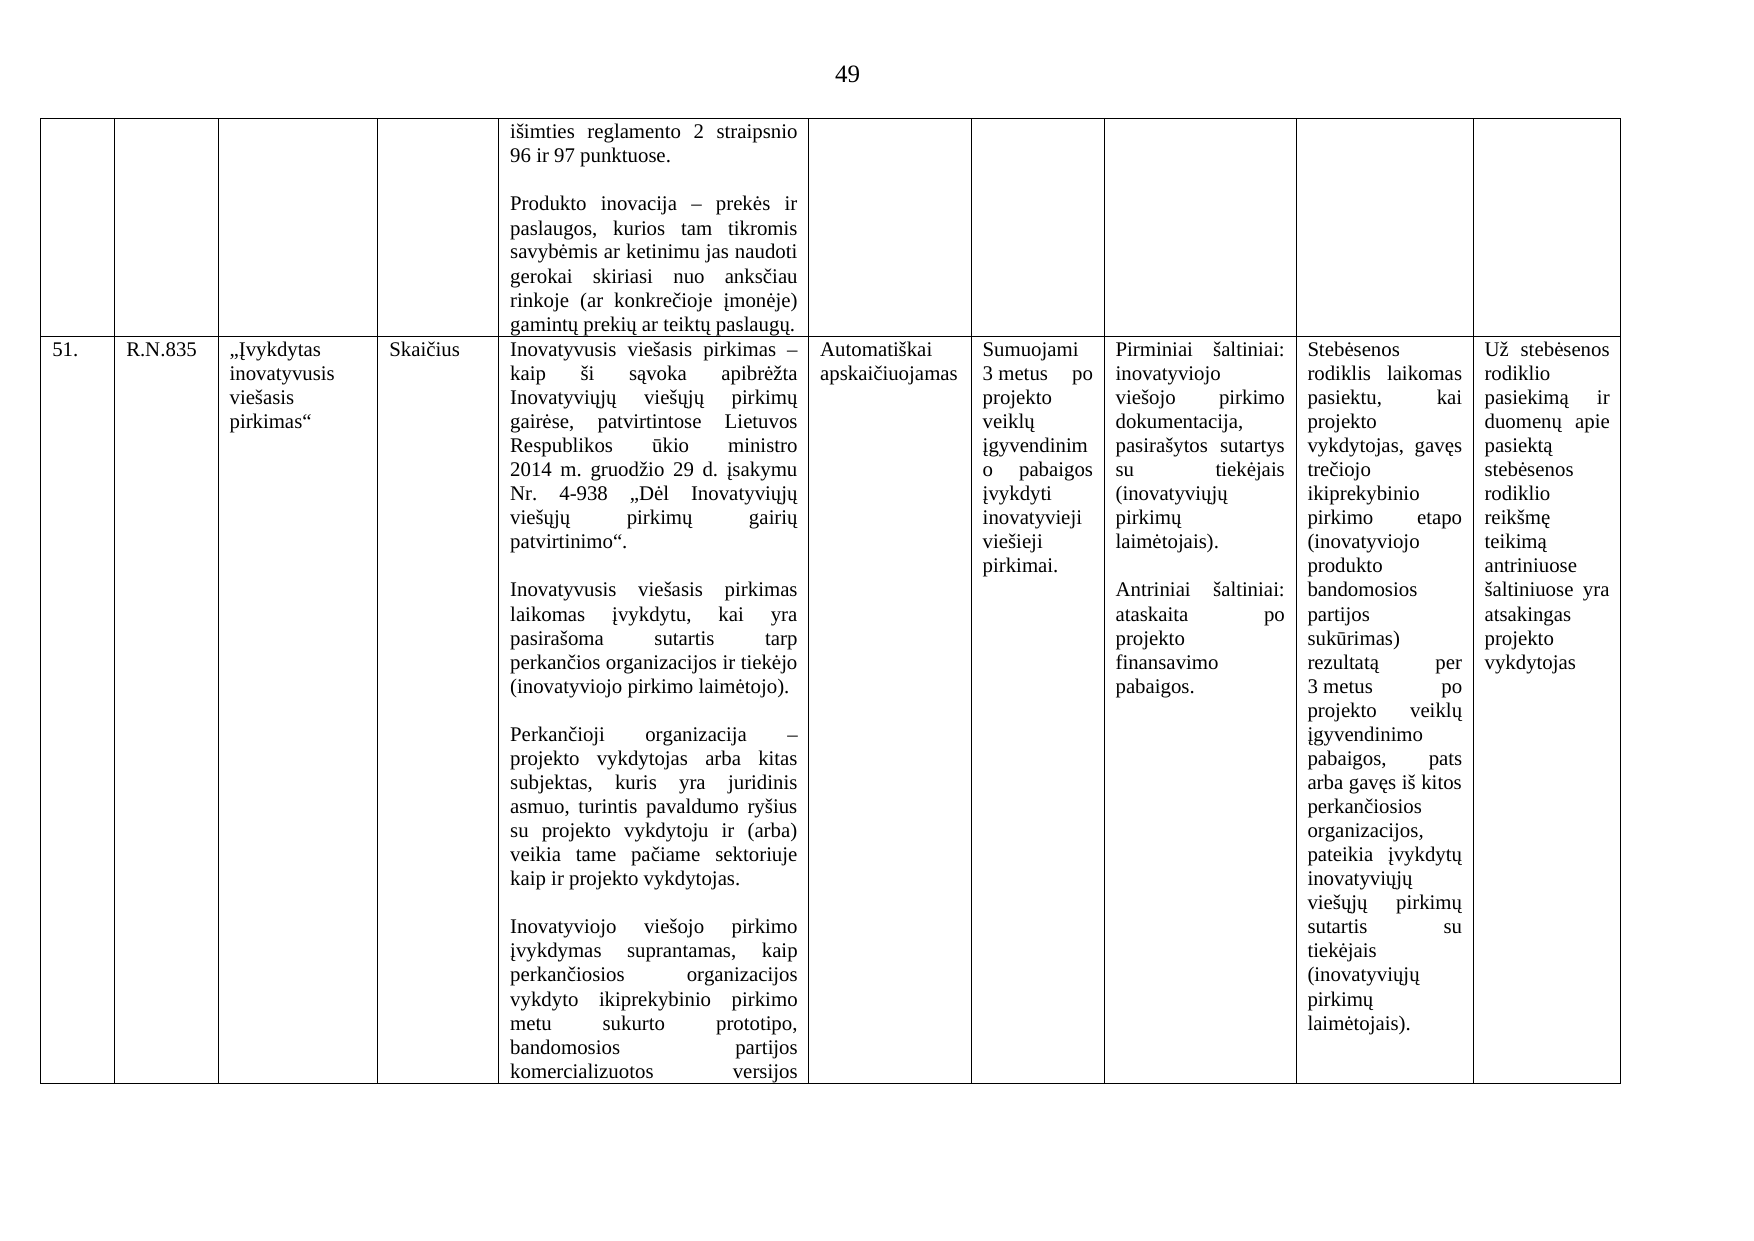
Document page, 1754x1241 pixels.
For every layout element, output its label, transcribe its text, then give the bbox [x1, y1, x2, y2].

table_cell [115, 119, 218, 336]
table_cell [219, 119, 377, 336]
table_cell [1105, 119, 1296, 336]
table_cell „Įvykdytas inovatyvusis viešasis pirkimas“ [219, 337, 377, 1083]
table_cell [809, 119, 971, 336]
table_cell Stebėsenos rodiklis laikomas pasiektu, kai projekto vykdytojas, gavęs trečiojo ikiprekybinio pirkimo etapo (inovatyviojo produkto bandomosios partijos sukūrimas) rezultatą per 3 metus po projekto veiklų įgyvendinimo pabaigos, pats arba gavęs iš kitos perkančiosios organizacijos, pateikia įvykdytų inovatyviųjų viešųjų pirkimų sutartis su tiekėjais (inovatyviųjų pirkimų laimėtojais). [1297, 337, 1473, 1083]
table_cell [972, 119, 1104, 336]
table_cell Už stebėsenos rodiklio pasiekimą ir duomenų apie pasiektą stebėsenos rodiklio reikšmę teikimą antriniuose šaltiniuose yra atsakingas projekto vykdytojas [1474, 337, 1620, 1083]
table_cell [378, 119, 498, 336]
table_cell Automatiškai apskaičiuojamas [809, 337, 971, 1083]
table_cell išimties reglamento 2 straipsnio 96 ir 97 punktuose. Produkto inovacija – prekės ir paslaugos, kurios tam tikromis savybėmis ar ketinimu jas naudoti gerokai skiriasi nuo anksčiau rinkoje (ar konkrečioje įmonėje) gamintų prekių ar teiktų paslaugų. [499, 119, 808, 336]
table_cell Pirminiai šaltiniai: inovatyviojo viešojo pirkimo dokumentacija, pasirašytos sutartys su tiekėjais (inovatyviųjų pirkimų laimėtojais). Antriniai šaltiniai: ataskaita po projekto finansavimo pabaigos. [1105, 337, 1296, 1083]
table_cell 51. [41, 337, 114, 1083]
table_cell Inovatyvusis viešasis pirkimas – kaip ši sąvoka apibrėžta Inovatyviųjų viešųjų pirkimų gairėse, patvirtintose Lietuvos Respublikos ūkio ministro 2014 m. gruodžio 29 d. įsakymu Nr. 4-938 „Dėl Inovatyviųjų viešųjų pirkimų gairių patvirtinimo“. Inovatyvusis viešasis pirkimas laikomas įvykdytu, kai yra pasirašoma sutartis tarp perkančios organizacijos ir tiekėjo (inovatyviojo pirkimo laimėtojo). Perkančioji organizacija – projekto vykdytojas arba kitas subjektas, kuris yra juridinis asmuo, turintis pavaldumo ryšius su projekto vykdytoju ir (arba) veikia tame pačiame sektoriuje kaip ir projekto vykdytojas. Inovatyviojo viešojo pirkimo įvykdymas suprantamas, kaip perkančiosios organizacijos vykdyto ikiprekybinio pirkimo metu sukurto prototipo, bandomosios partijos komercializuotos versijos [499, 337, 808, 1083]
table_cell [1297, 119, 1473, 336]
table_cell R.N.835 [115, 337, 218, 1083]
table_cell [41, 119, 114, 336]
table_cell Skaičius [378, 337, 498, 1083]
table_cell Sumuojami 3 metus po projekto veiklų įgyvendinimo pabaigos įvykdyti inovatyvieji viešieji pirkimai. [972, 337, 1104, 1083]
table_cell [1474, 119, 1620, 336]
